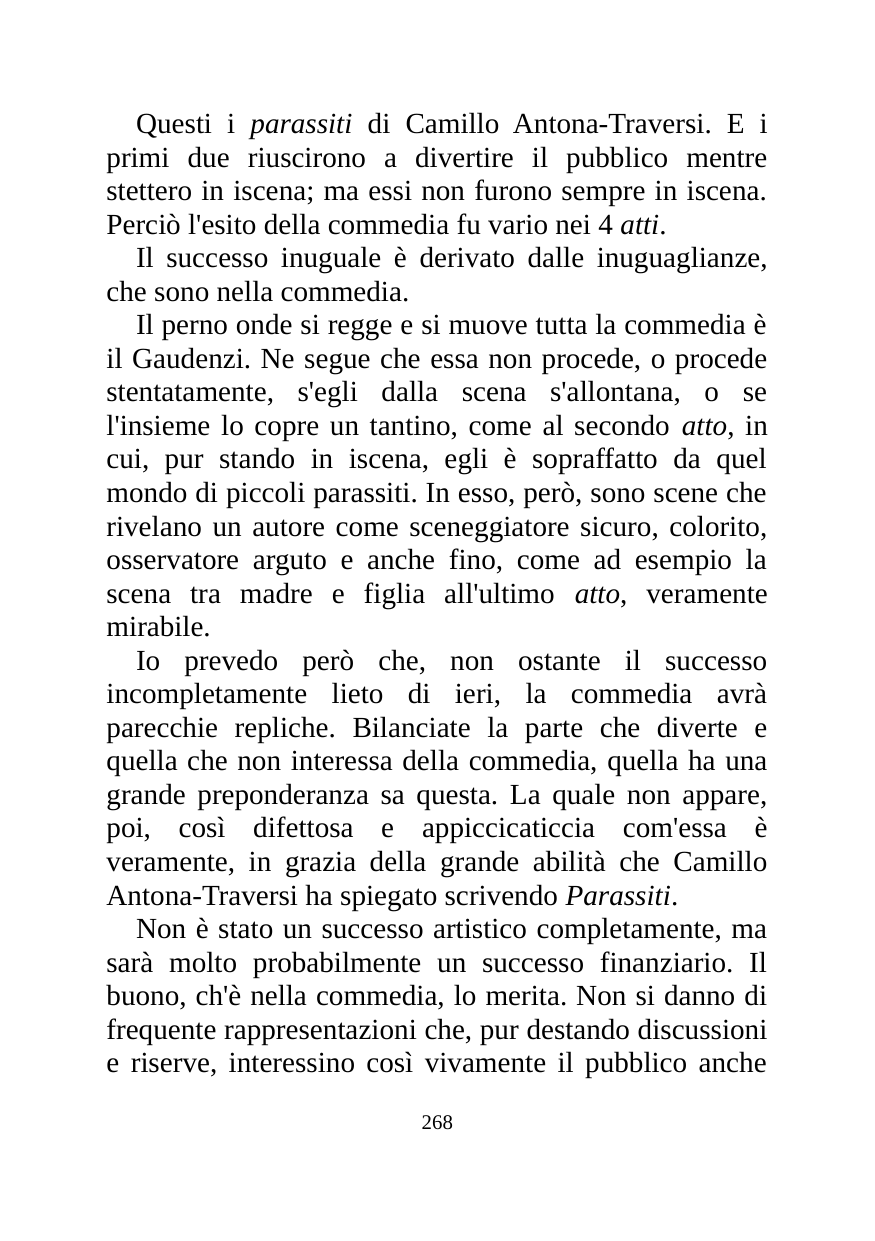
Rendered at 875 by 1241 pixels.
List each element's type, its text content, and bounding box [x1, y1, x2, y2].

text Io prevedo però che, non ostante il successo incompletamente lieto di ieri, la commedia avrà parecchie repliche. Bilanciate la parte che diverte e quella che non interessa della commedia, quella ha una grande preponderanza sa questa. La quale non appare, poi, così difettosa e appiccicaticcia com'essa è veramente, in grazia della grande abilità che Camillo Antona-Traversi ha spiegato scrivendo Parassiti. [106, 643, 768, 911]
text Non è stato un successo artistico completamente, ma sarà molto probabilmente un successo finanziario. Il buono, ch'è nella commedia, lo merita. Non si danno di frequente rappresentazioni che, pur destando discussioni e riserve, interessino così vivamente il pubblico anche [106, 911, 768, 1079]
text Il successo inuguale è derivato dalle inuguaglianze, che sono nella commedia. [106, 240, 768, 307]
text Questi i parassiti di Camillo Antona-Traversi. E i primi due riuscirono a divertire il pubblico mentre stettero in iscena; ma essi non furono sempre in iscena. Perciò l'esito della commedia fu vario nei 4 atti. [106, 106, 768, 240]
text Il perno onde si regge e si muove tutta la commedia è il Gaudenzi. Ne segue che essa non procede, o procede stentatamente, s'egli dalla scena s'allontana, o se l'insieme lo copre un tantino, come al secondo atto, in cui, pur stando in iscena, egli è sopraffatto da quel mondo di piccoli parassiti. In esso, però, sono scene che rivelano un autore come sceneggiatore sicuro, colorito, osservatore arguto e anche fino, come ad esempio la scena tra madre e figlia all'ultimo atto, veramente mirabile. [106, 307, 768, 643]
